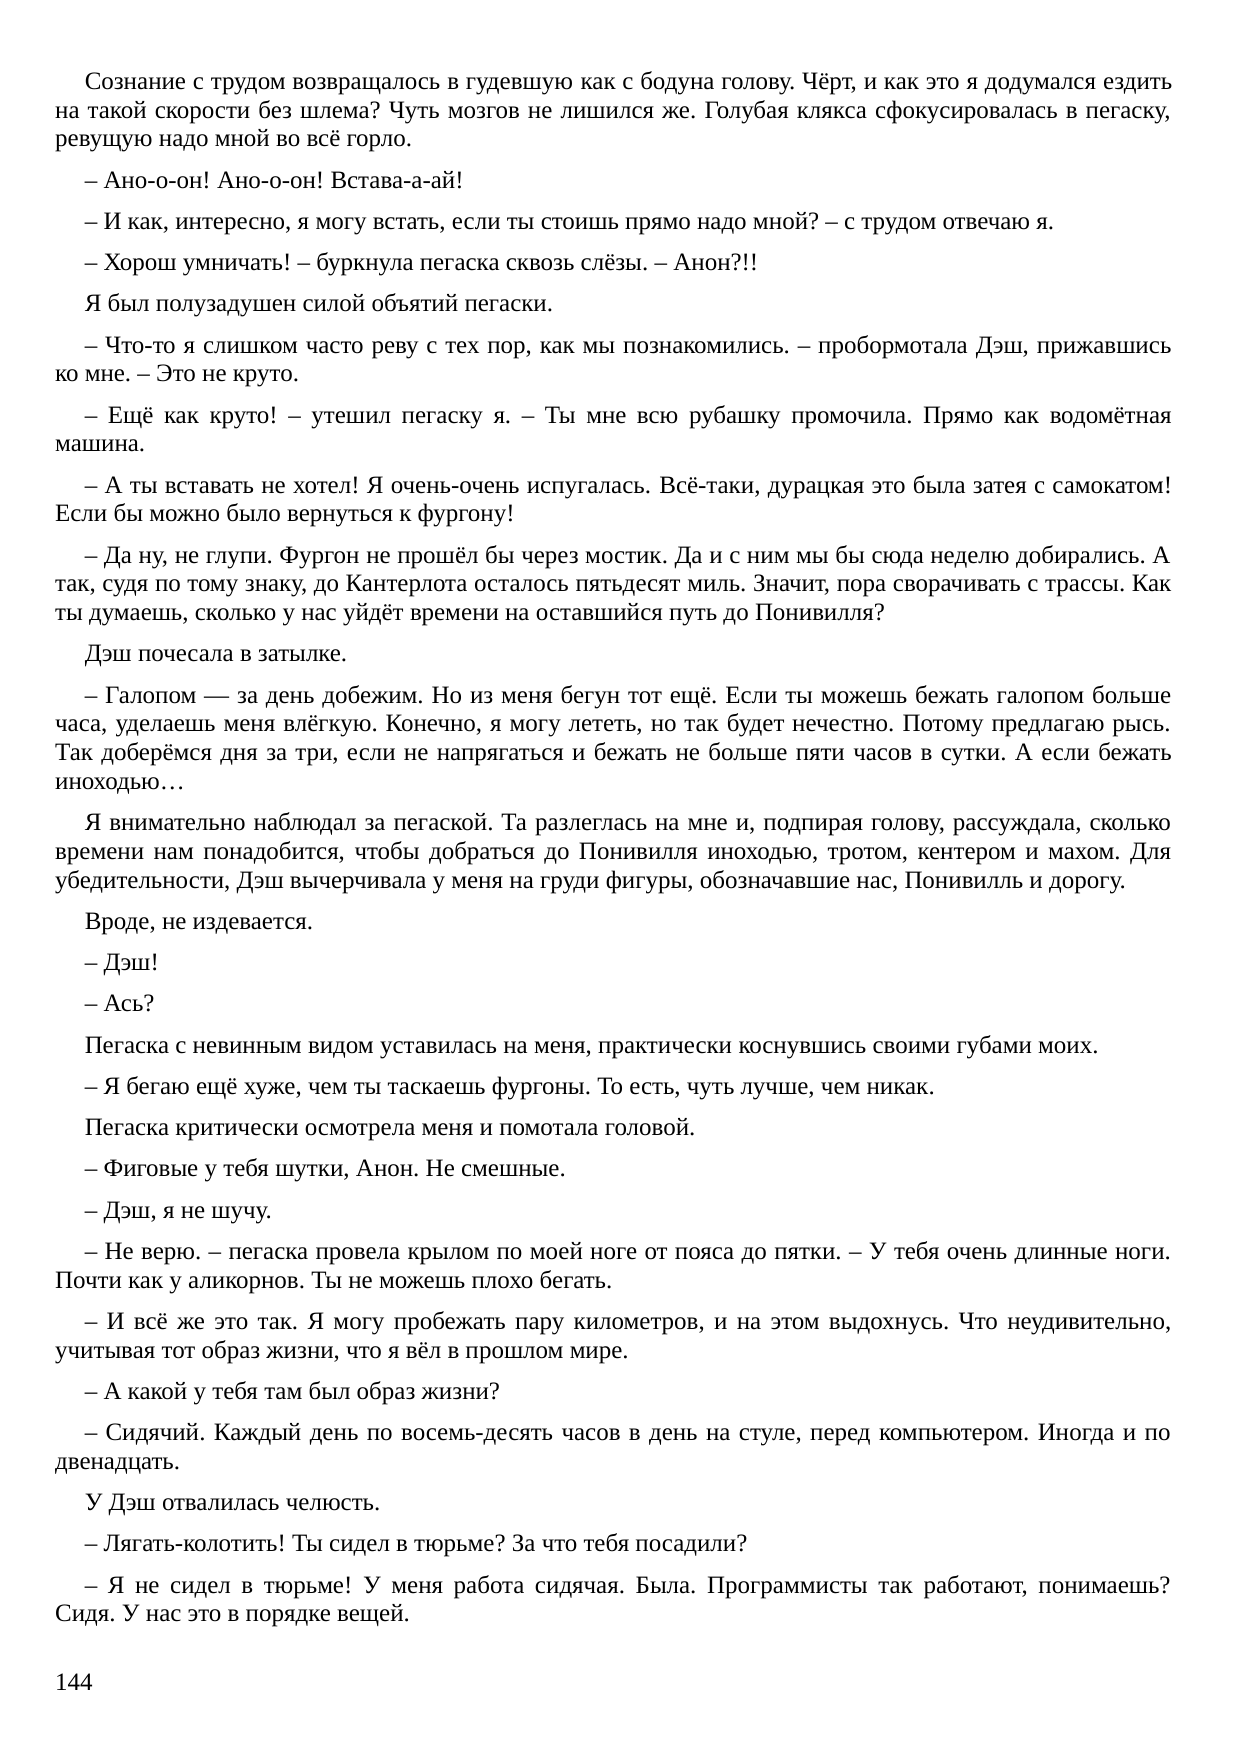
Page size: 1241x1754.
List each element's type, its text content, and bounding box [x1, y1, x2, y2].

text Я внимательно наблюдал за пегаской. Та разлеглась на мне и, подпирая голову, рассуждала, сколько времени нам понадобится, чтобы добраться до Понивилля иноходью, тротом, кентером и махом. Для убедительности, Дэш вычерчивала у меня на груди фигуры, обозначавшие нас, Понивилль и дорогу. [55, 807, 1173, 893]
text Вроде, не издевается. [55, 906, 1173, 935]
text – Ась? [55, 988, 1173, 1017]
text Сознание с трудом возвращалось в гудевшую как с бодуна голову. Чёрт, и как это я додумался ездить на такой скорости без шлема? Чуть мозгов не лишился же. Голубая клякса сфокусировалась в пегаску, ревущую надо мной во всё горло. [55, 66, 1173, 152]
text Я был полузадушен силой объятий пегаски. [55, 288, 1173, 317]
text У Дэш отвалилась челюсть. [55, 1487, 1173, 1516]
text – Что-то я слишком часто реву с тех пор, как мы познакомились. – пробормотала Дэш, прижавшись ко мне. – Это не круто. [55, 330, 1173, 387]
text – Я бегаю ещё хуже, чем ты таскаешь фургоны. То есть, чуть лучше, чем никак. [55, 1071, 1173, 1100]
text – Галопом — за день добежим. Но из меня бегун тот ещё. Если ты можешь бежать галопом больше часа, уделаешь меня влёгкую. Конечно, я могу лететь, но так будет нечестно. Потому предлагаю рысь. Так доберёмся дня за три, если не напрягаться и бежать не больше пяти часов в сутки. А если бежать иноходью… [55, 680, 1173, 795]
text – Не верю. – пегаска провела крылом по моей ноге от пояса до пятки. – У тебя очень длинные ноги. Почти как у аликорнов. Ты не можешь плохо бегать. [55, 1236, 1173, 1293]
text Дэш почесала в затылке. [55, 638, 1173, 667]
text – Да ну, не глупи. Фургон не прошёл бы через мостик. Да и с ним мы бы сюда неделю добирались. А так, судя по тому знаку, до Кантерлота осталось пятьдесят миль. Значит, пора сворачивать с трассы. Как ты думаешь, сколько у нас уйдёт времени на оставшийся путь до Понивилля? [55, 540, 1173, 626]
text – А какой у тебя там был образ жизни? [55, 1376, 1173, 1405]
text – Ещё как круто! – утешил пегаску я. – Ты мне всю рубашку промочила. Прямо как водомётная машина. [55, 400, 1173, 457]
text – Я не сидел в тюрьме! У меня работа сидячая. Была. Программисты так работают, понимаешь? Сидя. У нас это в порядке вещей. [55, 1570, 1173, 1627]
text – Хорош умничать! – буркнула пегаска сквозь слёзы. – Анон?!! [55, 247, 1173, 276]
text – А ты вставать не хотел! Я очень-очень испугалась. Всё-таки, дурацкая это была затея с самокатом! Если бы можно было вернуться к фургону! [55, 470, 1173, 527]
text – Сидячий. Каждый день по восемь-десять часов в день на стуле, перед компьютером. Иногда и по двенадцать. [55, 1417, 1173, 1475]
text – Ано-о-он! Ано-о-он! Встава-а-ай! [55, 165, 1173, 193]
text – Фиговые у тебя шутки, Анон. Не смешные. [55, 1153, 1173, 1182]
text – Лягать-колотить! Ты сидел в тюрьме? За что тебя посадили? [55, 1528, 1173, 1557]
text – Дэш! [55, 947, 1173, 976]
text – И всё же это так. Я могу пробежать пару километров, и на этом выдохнусь. Что неудивительно, учитывая тот образ жизни, что я вёл в прошлом мире. [55, 1306, 1173, 1363]
text Пегаска с невинным видом уставилась на меня, практически коснувшись своими губами моих. [55, 1030, 1173, 1058]
text – Дэш, я не шучу. [55, 1195, 1173, 1223]
text Пегаска критически осмотрела меня и помотала головой. [55, 1112, 1173, 1141]
text – И как, интересно, я могу встать, если ты стоишь прямо надо мной? – с трудом отвечаю я. [55, 206, 1173, 235]
